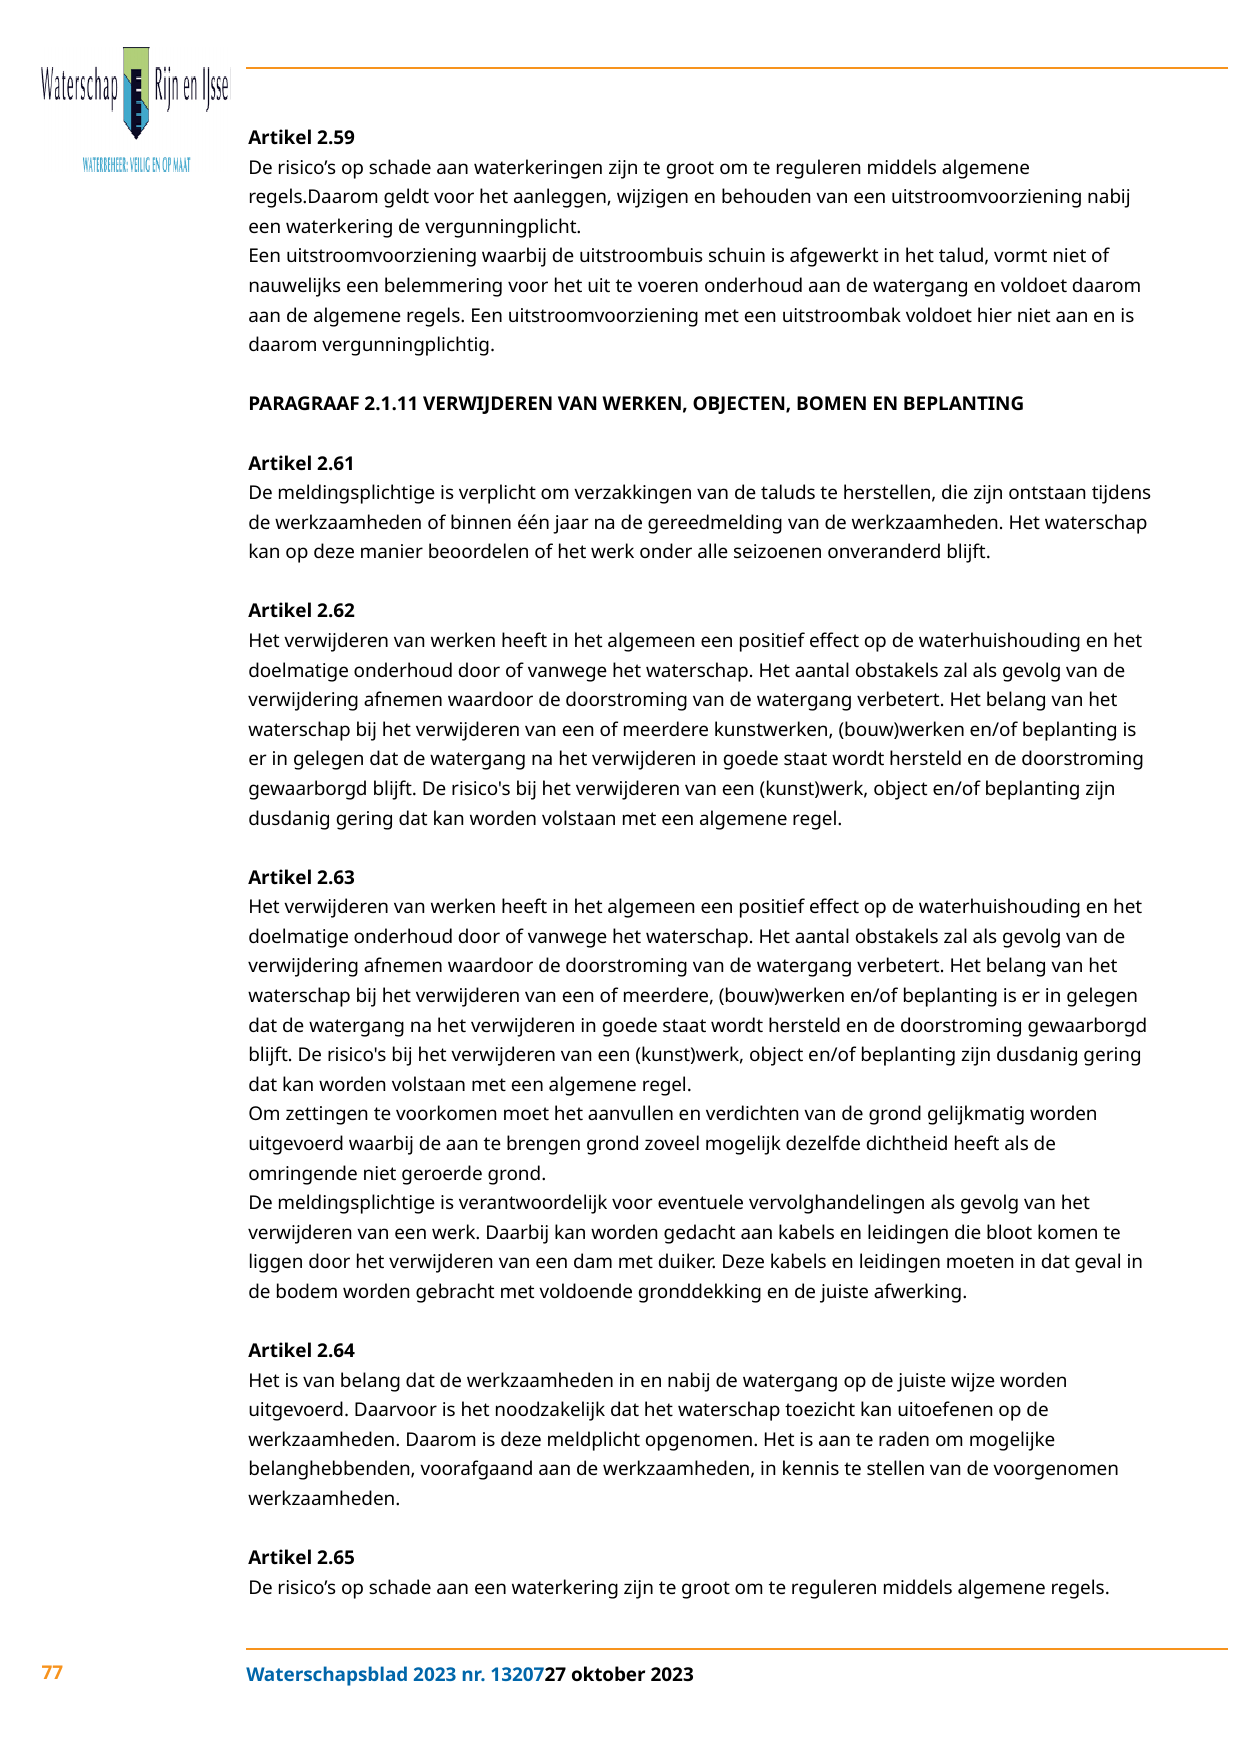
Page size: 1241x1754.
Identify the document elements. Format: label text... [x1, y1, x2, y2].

picture [41, 47, 231, 172]
text Het verwijderen van werken heeft in het algemeen een positief effect op de waterhuishouding en het doelmatige onderhoud door of vanwege het waterschap. Het aantal obstakels zal als gevolg van de verwijdering afnemen waardoor de doorstroming van de watergang verbetert. Het belang van het waterschap bij het verwijderen van een of meerdere, (bouw)werken en/of beplanting is er in gelegen dat de watergang na het verwijderen in goede staat wordt hersteld en de doorstroming gewaarborgd blijft. De risico's bij het verwijderen van een (kunst)werk, object en/of beplanting zijn dusdanig gering dat kan worden volstaan met een algemene regel. [248, 893, 1152, 1097]
text Artikel 2.63 [248, 864, 1152, 890]
text De risico’s op schade aan waterkeringen zijn te groot om te reguleren middels algemene regels.Daarom geldt voor het aanleggen, wijzigen en behouden van een uitstroomvoorziening nabij een waterkering de vergunningplicht. [248, 154, 1152, 239]
text Om zettingen te voorkomen moet het aanvullen en verdichten van de grond gelijkmatig worden uitgevoerd waarbij de aan te brengen grond zoveel mogelijk dezelfde dichtheid heeft als de omringende niet geroerde grond. [248, 1101, 1152, 1186]
text De risico’s op schade aan een waterkering zijn te groot om te reguleren middels algemene regels. [248, 1574, 1152, 1600]
text Artikel 2.62 [248, 598, 1152, 623]
text Artikel 2.64 [248, 1337, 1152, 1363]
text Artikel 2.59 [248, 124, 1152, 150]
text Het is van belang dat de werkzaamheden in en nabij de watergang op de juiste wijze worden uitgevoerd. Daarvoor is het noodzakelijk dat het waterschap toezicht kan uitoefenen op de werkzaamheden. Daarom is deze meldplicht opgenomen. Het is aan te raden om mogelijke belanghebbenden, voorafgaand aan de werkzaamheden, in kennis te stellen van de voorgenomen werkzaamheden. [248, 1367, 1152, 1511]
text Een uitstroomvoorziening waarbij de uitstroombuis schuin is afgewerkt in het talud, vormt niet of nauwelijks een belemmering voor het uit te voeren onderhoud aan de watergang en voldoet daarom aan de algemene regels. Een uitstroomvoorziening met een uitstroombak voldoet hier niet aan en is daarom vergunningplichtig. [248, 243, 1152, 357]
text De meldingsplichtige is verantwoordelijk voor eventuele vervolghandelingen als gevolg van het verwijderen van een werk. Daarbij kan worden gedacht aan kabels en leidingen die bloot komen te liggen door het verwijderen van een dam met duiker. Deze kabels en leidingen moeten in dat geval in de bodem worden gebracht met voldoende gronddekking en de juiste afwerking. [248, 1189, 1152, 1304]
text Artikel 2.65 [248, 1544, 1152, 1570]
text De meldingsplichtige is verplicht om verzakkingen van de taluds te herstellen, die zijn ontstaan tijdens de werkzaamheden of binnen één jaar na de gereedmelding van de werkzaamheden. Het waterschap kan op deze manier beoordelen of het werk onder alle seizoenen onveranderd blijft. [248, 479, 1152, 564]
text Het verwijderen van werken heeft in het algemeen een positief effect op de waterhuishouding en het doelmatige onderhoud door of vanwege het waterschap. Het aantal obstakels zal als gevolg van de verwijdering afnemen waardoor de doorstroming van de watergang verbetert. Het belang van het waterschap bij het verwijderen van een of meerdere kunstwerken, (bouw)werken en/of beplanting is er in gelegen dat de watergang na het verwijderen in goede staat wordt hersteld en de doorstroming gewaarborgd blijft. De risico's bij het verwijderen van een (kunst)werk, object en/of beplanting zijn dusdanig gering dat kan worden volstaan met een algemene regel. [248, 627, 1152, 831]
text PARAGRAAF 2.1.11 VERWIJDEREN VAN WERKEN, OBJECTEN, BOMEN EN BEPLANTING [248, 391, 1152, 416]
text Artikel 2.61 [248, 450, 1152, 476]
